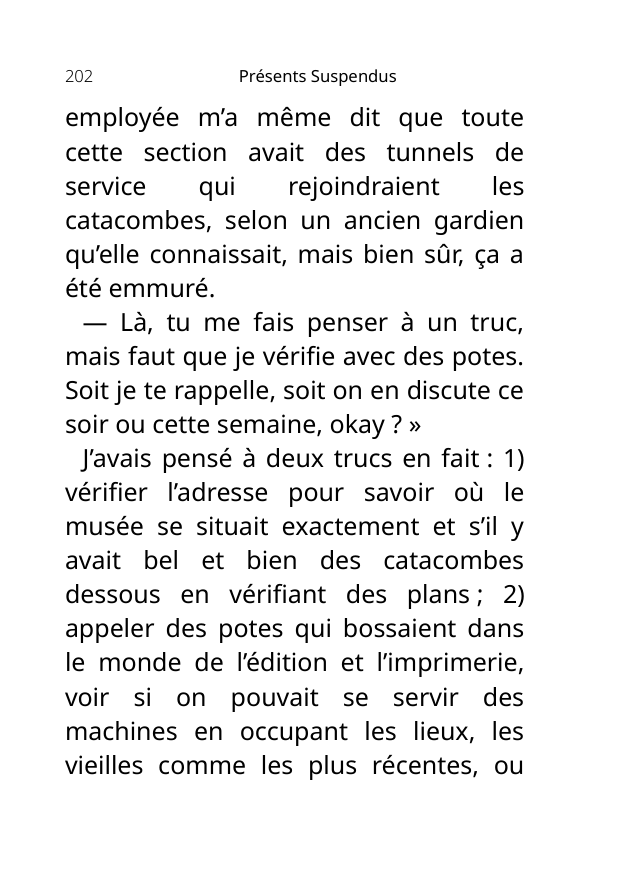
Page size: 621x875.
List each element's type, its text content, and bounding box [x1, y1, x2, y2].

text J’avais pensé à deux trucs en fait : 1) vérifier l’adresse pour savoir où le musée se situait exactement et s’il y avait bel et bien des catacombes dessous en vérifiant des plans ; 2) appeler des potes qui bossaient dans le monde de l’édition et l’imprimerie, voir si on pouvait se servir des machines en occupant les lieux, les vieilles comme les plus récentes, ou [65, 441, 524, 781]
text — Là, tu me fais penser à un truc, mais faut que je vérifie avec des potes. Soit je te rappelle, soit on en discute ce soir ou cette semaine, okay ? » [65, 304, 524, 441]
text employée m’a même dit que toute cette section avait des tunnels de service qui rejoindraient les catacombes, selon un ancien gardien qu’elle connaissait, mais bien sûr, ça a été emmuré. [65, 100, 524, 304]
